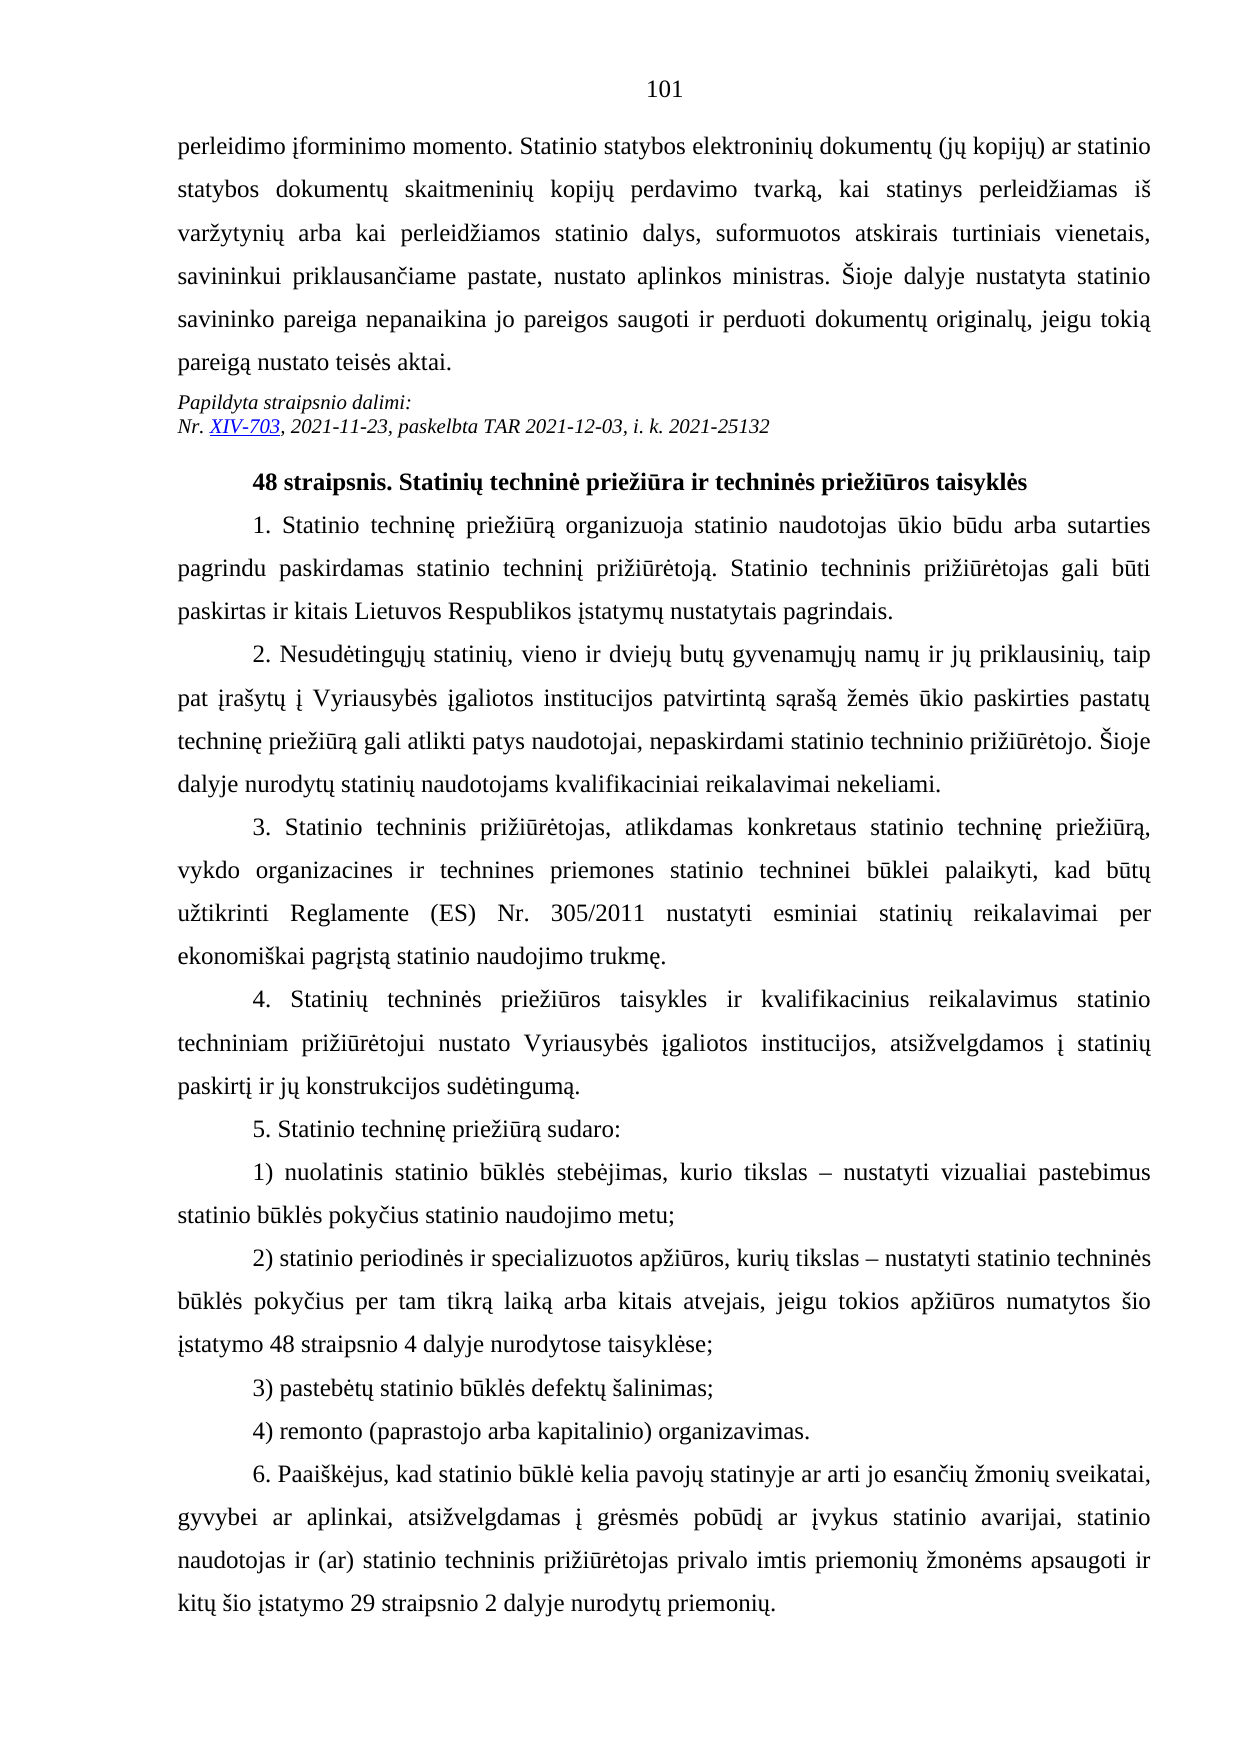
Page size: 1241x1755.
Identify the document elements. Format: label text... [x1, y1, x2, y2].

text 2. Nesudėtingųjų statinių, vieno ir dviejų butų gyvenamųjų namų ir jų priklausinių, taip pat įrašytų į Vyriausybės įgaliotos institucijos patvirtintą sąrašą žemės ūkio paskirties pastatų techninę priežiūrą gali atlikti patys naudotojai, nepaskirdami statinio techninio prižiūrėtojo. Šioje dalyje nurodytų statinių naudotojams kvalifikaciniai reikalavimai nekeliami. [177, 639, 1152, 798]
text 3. Statinio techninis prižiūrėtojas, atlikdamas konkretaus statinio techninę priežiūrą, vykdo organizacines ir technines priemones statinio techninei būklei palaikyti, kad būtų užtikrinti Reglamente (ES) Nr. 305/2011 nustatyti esminiai statinių reikalavimai per ekonomiškai pagrįstą statinio naudojimo trukmę. [177, 812, 1152, 970]
text 48 straipsnis. Statinių techninė priežiūra ir techninės priežiūros taisyklės [177, 467, 1152, 496]
text 1) nuolatinis statinio būklės stebėjimas, kurio tikslas – nustatyti vizualiai pastebimus statinio būklės pokyčius statinio naudojimo metu; [177, 1157, 1152, 1229]
text 1. Statinio techninę priežiūrą organizuoja statinio naudotojas ūkio būdu arba sutarties pagrindu paskirdamas statinio techninį prižiūrėtoją. Statinio techninis prižiūrėtojas gali būti paskirtas ir kitais Lietuvos Respublikos įstatymų nustatytais pagrindais. [177, 510, 1152, 625]
text 2) statinio periodinės ir specializuotos apžiūros, kurių tikslas – nustatyti statinio techninės būklės pokyčius per tam tikrą laiką arba kitais atvejais, jeigu tokios apžiūros numatytos šio įstatymo 48 straipsnio 4 dalyje nurodytose taisyklėse; [177, 1243, 1152, 1358]
text 4) remonto (paprastojo arba kapitalinio) organizavimas. [177, 1416, 1152, 1444]
text 3) pastebėtų statinio būklės defektų šalinimas; [177, 1373, 1152, 1401]
text Nr. XIV-703, 2021-11-23, paskelbta TAR 2021-12-03, i. k. 2021-25132 [177, 414, 1152, 438]
text 4. Statinių techninės priežiūros taisykles ir kvalifikacinius reikalavimus statinio techniniam prižiūrėtojui nustato Vyriausybės įgaliotos institucijos, atsižvelgdamos į statinių paskirtį ir jų konstrukcijos sudėtingumą. [177, 984, 1152, 1099]
text 6. Paaiškėjus, kad statinio būklė kelia pavojų statinyje ar arti jo esančių žmonių sveikatai, gyvybei ar aplinkai, atsižvelgdamas į grėsmės pobūdį ar įvykus statinio avarijai, statinio naudotojas ir (ar) statinio techninis prižiūrėtojas privalo imtis priemonių žmonėms apsaugoti ir kitų šio įstatymo 29 straipsnio 2 dalyje nurodytų priemonių. [177, 1459, 1152, 1617]
text Papildyta straipsnio dalimi: [177, 390, 1152, 414]
text perleidimo įforminimo momento. Statinio statybos elektroninių dokumentų (jų kopijų) ar statinio statybos dokumentų skaitmeninių kopijų perdavimo tvarką, kai statinys perleidžiamas iš varžytynių arba kai perleidžiamos statinio dalys, suformuotos atskirais turtiniais vienetais, savininkui priklausančiame pastate, nustato aplinkos ministras. Šioje dalyje nustatyta statinio savininko pareiga nepanaikina jo pareigos saugoti ir perduoti dokumentų originalų, jeigu tokią pareigą nustato teisės aktai. [177, 131, 1152, 376]
text 5. Statinio techninę priežiūrą sudaro: [177, 1114, 1152, 1143]
